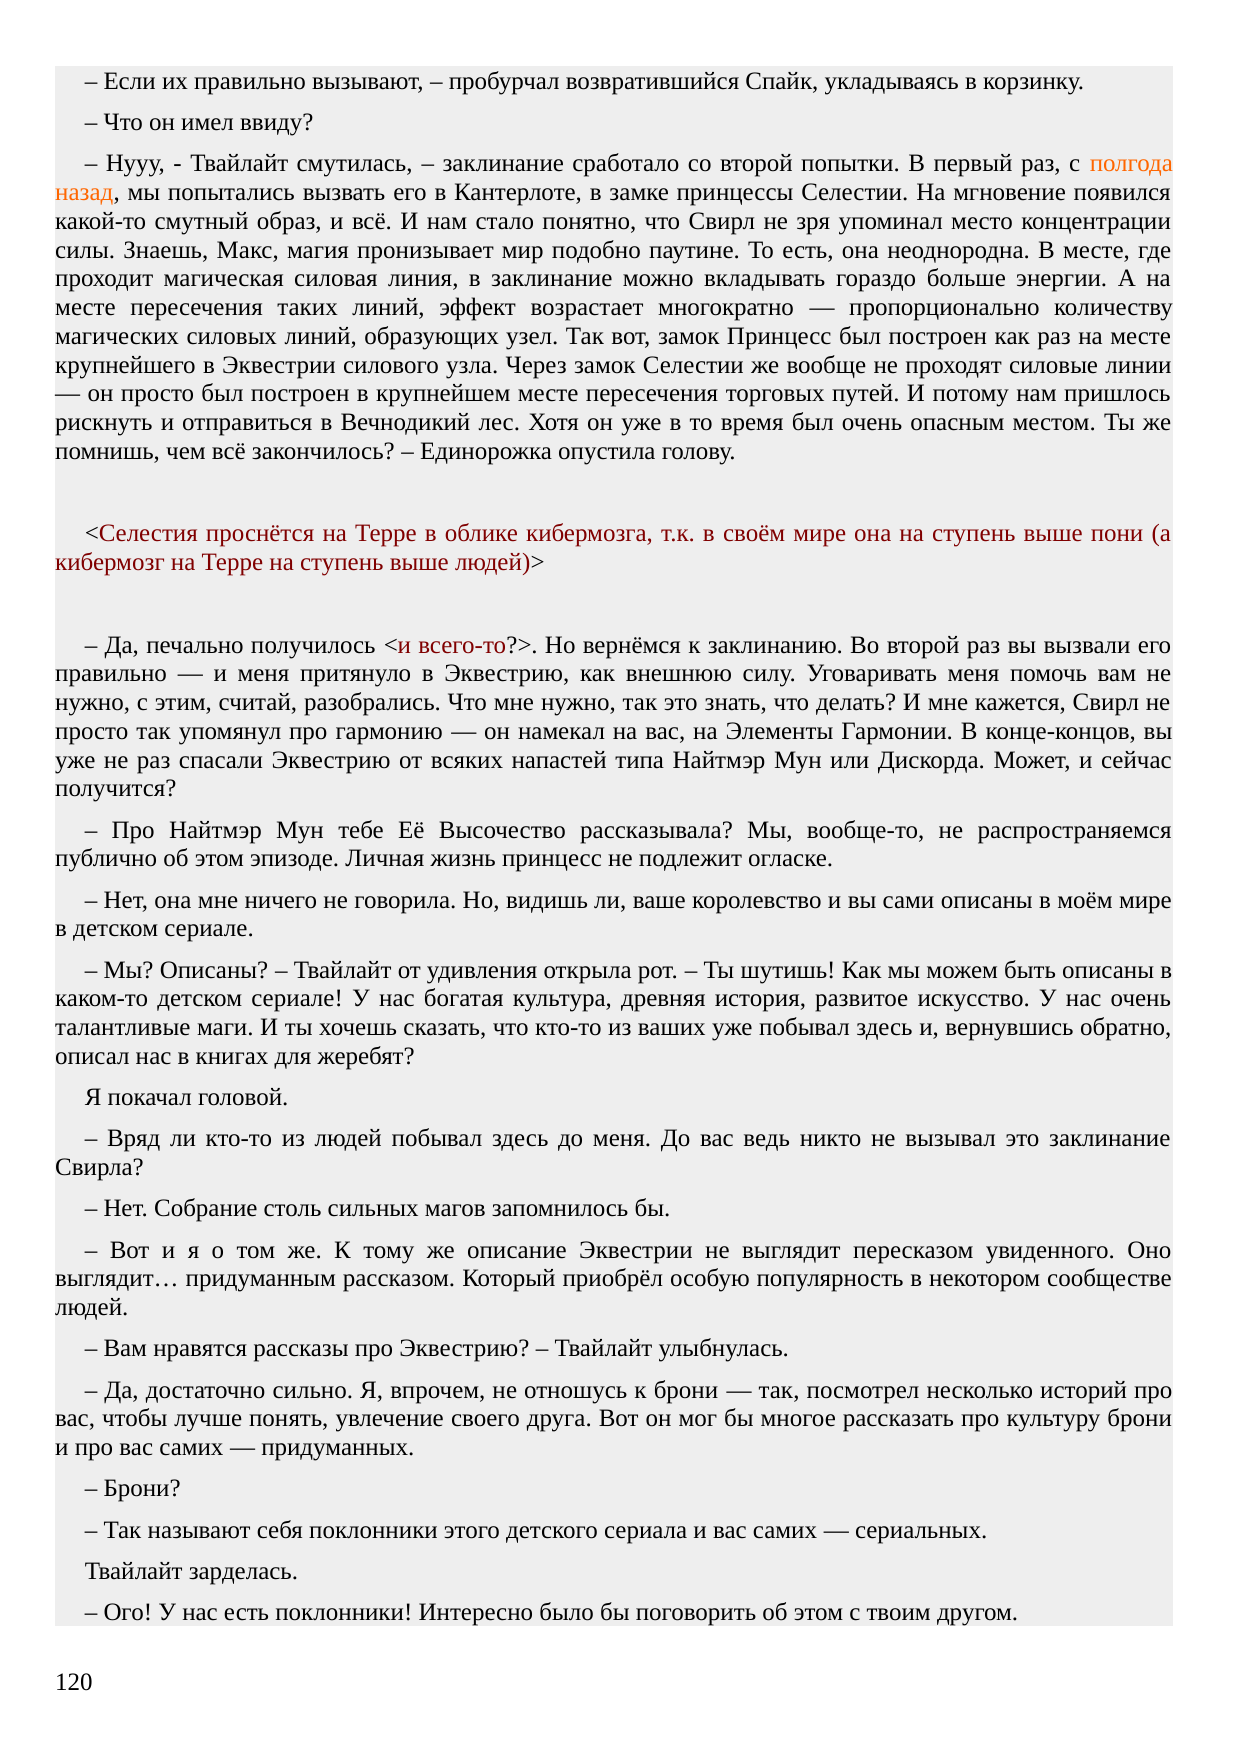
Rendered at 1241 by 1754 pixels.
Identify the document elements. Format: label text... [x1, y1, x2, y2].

text – Так называют себя поклонники этого детского сериала и вас самих — сериальных. [55, 1515, 1173, 1543]
text – Что он имел ввиду? [55, 107, 1173, 136]
text – Мы? Описаны? – Твайлайт от удивления открыла рот. – Ты шутишь! Как мы можем быть описаны в каком-то детском сериале! У нас богатая культура, древняя история, развитое искусство. У нас очень талантливые маги. И ты хочешь сказать, что кто-то из ваших уже побывал здесь и, вернувшись обратно, описал нас в книгах для жеребят? [55, 955, 1173, 1070]
text – Нет, она мне ничего не говорила. Но, видишь ли, ваше королевство и вы сами описаны в моём мире в детском сериале. [55, 885, 1173, 942]
text – Ого! У нас есть поклонники! Интересно было бы поговорить об этом с твоим другом. [55, 1597, 1173, 1626]
text – Да, достаточно сильно. Я, впрочем, не отношусь к брони — так, посмотрел несколько историй про вас, чтобы лучше понять, увлечение своего друга. Вот он мог бы многое рассказать про культуру брони и про вас самих — придуманных. [55, 1375, 1173, 1461]
text – Если их правильно вызывают, – пробурчал возвратившийся Спайк, укладываясь в корзинку. [55, 66, 1173, 95]
text Твайлайт зарделась. [55, 1556, 1173, 1585]
text – Вот и я о том же. К тому же описание Эквестрии не выглядит пересказом увиденного. Оно выглядит… придуманным рассказом. Который приобрёл особую популярность в некотором сообществе людей. [55, 1235, 1173, 1321]
text – Брони? [55, 1473, 1173, 1502]
text – Про Найтмэр Мун тебе Её Высочество рассказывала? Мы, вообще-то, не распространяемся публично об этом эпизоде. Личная жизнь принцесс не подлежит огласке. [55, 815, 1173, 872]
text – Нууу, - Твайлайт смутилась, – заклинание сработало со второй попытки. В первый раз, с полгода назад, мы попытались вызвать его в Кантерлоте, в замке принцессы Селестии. На мгновение появился какой-то смутный образ, и всё. И нам стало понятно, что Свирл не зря упоминал место концентрации силы. Знаешь, Макс, магия пронизывает мир подобно паутине. То есть, она неоднородна. В месте, где проходит магическая силовая линия, в заклинание можно вкладывать гораздо больше энергии. А на месте пересечения таких линий, эффект возрастает многократно — пропорционально количеству магических силовых линий, образующих узел. Так вот, замок Принцесс был построен как раз на месте крупнейшего в Эквестрии силового узла. Через замок Селестии же вообще не проходят силовые линии — он просто был построен в крупнейшем месте пересечения торговых путей. И потому нам пришлось рискнуть и отправиться в Вечнодикий лес. Хотя он уже в то время был очень опасным местом. Ты же помнишь, чем всё закончилось? – Единорожка опустила голову. [55, 148, 1173, 465]
text – Вам нравятся рассказы про Эквестрию? – Твайлайт улыбнулась. [55, 1333, 1173, 1362]
text – Да, печально получилось <и всего-то?>. Но вернёмся к заклинанию. Во второй раз вы вызвали его правильно — и меня притянуло в Эквестрию, как внешнюю силу. Уговаривать меня помочь вам не нужно, с этим, считай, разобрались. Что мне нужно, так это знать, что делать? И мне кажется, Свирл не просто так упомянул про гармонию — он намекал на вас, на Элементы Гармонии. В конце-концов, вы уже не раз спасали Эквестрию от всяких напастей типа Найтмэр Мун или Дискорда. Может, и сейчас получится? [55, 630, 1173, 802]
text <Селестия проснётся на Терре в облике кибермозга, т.к. в своём мире она на ступень выше пони (а кибермозг на Терре на ступень выше людей)> [55, 518, 1173, 576]
text Я покачал головой. [55, 1082, 1173, 1111]
text – Вряд ли кто-то из людей побывал здесь до меня. До вас ведь никто не вызывал это заклинание Свирла? [55, 1123, 1173, 1181]
text – Нет. Собрание столь сильных магов запомнилось бы. [55, 1193, 1173, 1222]
